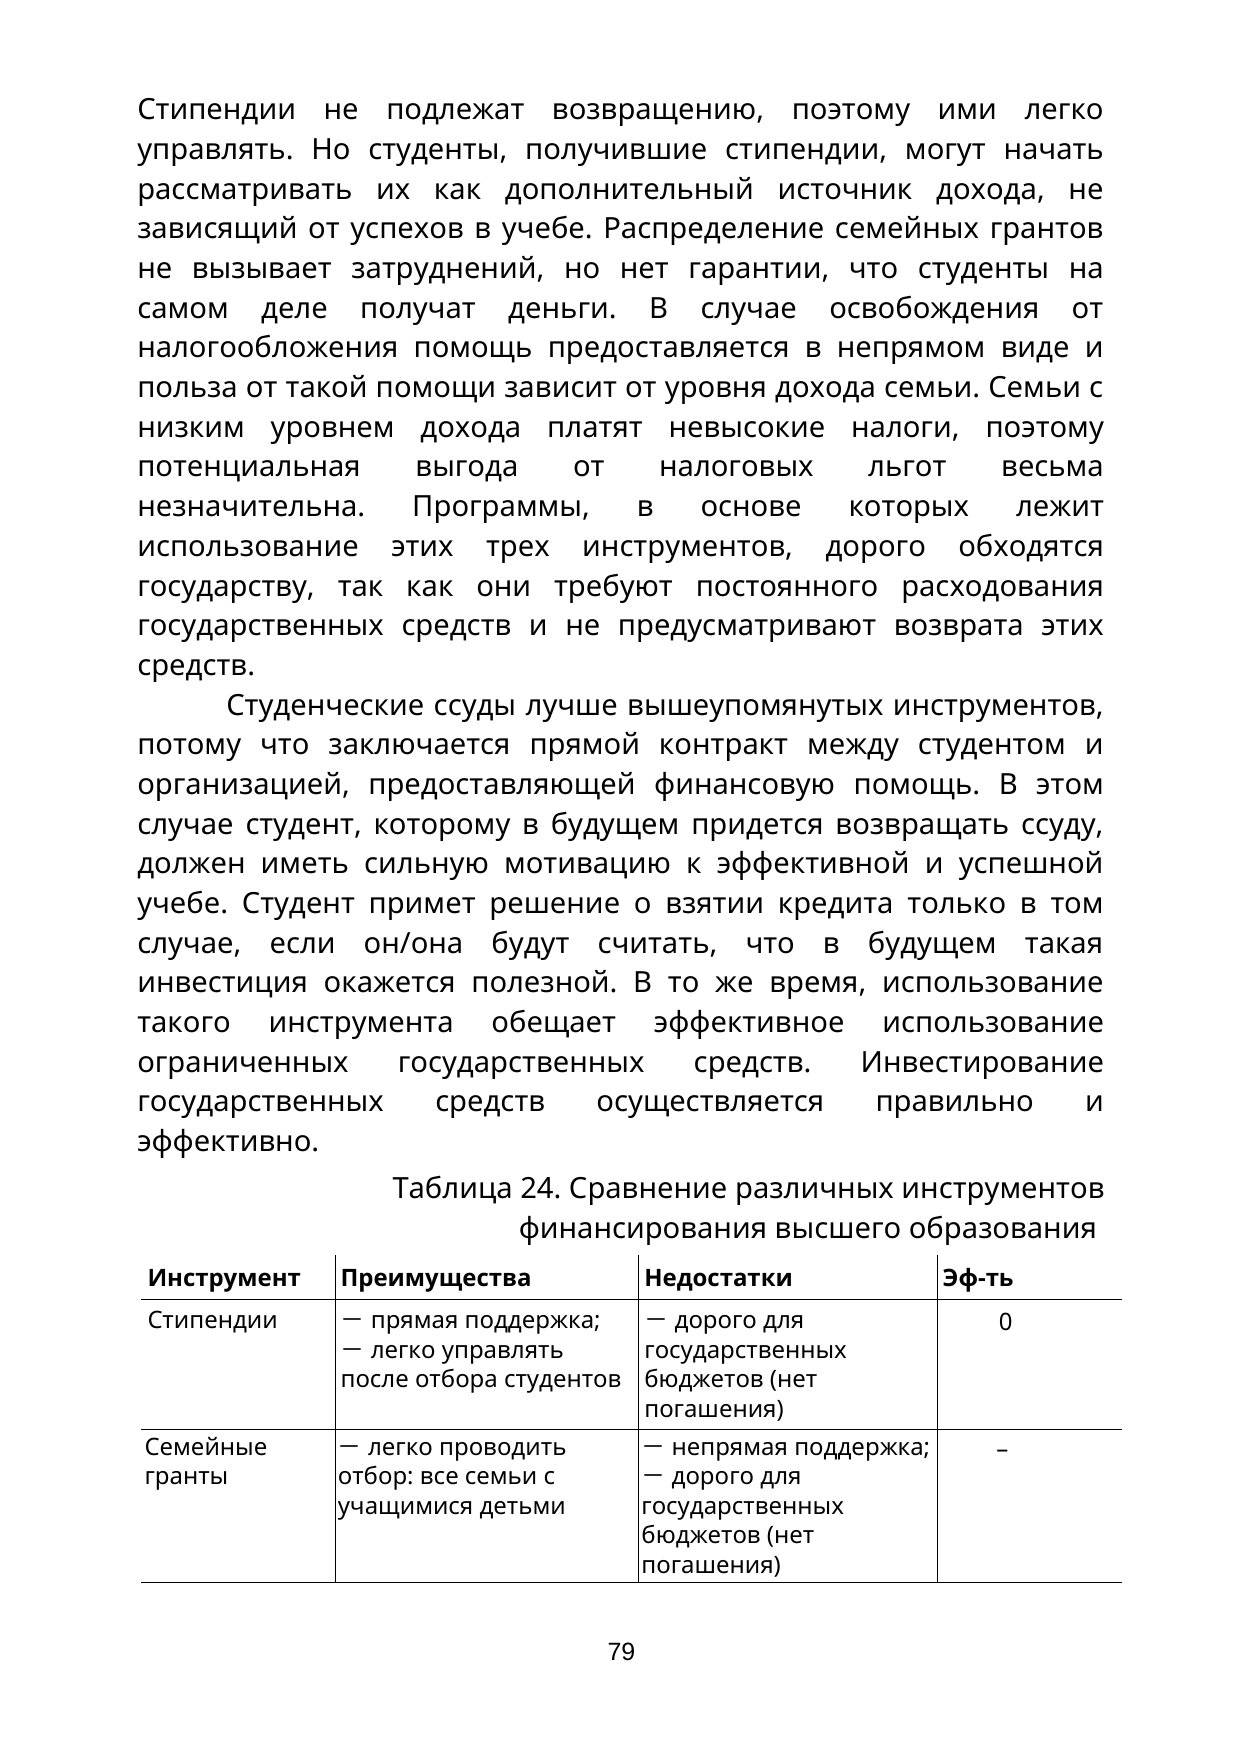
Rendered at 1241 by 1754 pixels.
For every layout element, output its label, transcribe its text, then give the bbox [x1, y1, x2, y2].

text Стипендии не подлежат возвращению, поэтому ими легко управлять. Но студенты, получившие стипендии, могут начать рассматривать их как дополнительный источник дохода, не зависящий от успехов в учебе. Распределение семейных грантов не вызывает затруднений, но нет гарантии, что студенты на самом деле получат деньги. В случае освобождения от налогообложения помощь предоставляется в непрямом виде и польза от такой помощи зависит от уровня дохода семьи. Семьи с низким уровнем дохода платят невысокие налоги, поэтому потенциальная выгода от налоговых льгот весьма незначительна. Программы, в основе которых лежит использование этих трех инструментов, дорого обходятся государству, так как они требуют постоянного расходования государственных средств и не предусматривают возврата этих средств. [137, 88, 1104, 684]
table_cell Семейные гранты [141, 1430, 335, 1582]
table_header Эф-ть [938, 1255, 1122, 1299]
table_header Преимущества [336, 1255, 638, 1299]
table_cell – [938, 1430, 1122, 1582]
table_cell － легко проводить отбор: все семьи с учащимися детьми [336, 1430, 638, 1582]
table_cell 0 [938, 1300, 1122, 1429]
table_cell － непрямая поддержка; － дорого для государственных бюджетов (нет погашения) [639, 1430, 937, 1582]
text Таблица 24. Сравнение различных инструментов финансирования высшего образования [137, 1167, 1104, 1247]
table_cell Стипендии [141, 1300, 335, 1429]
table_header Инструмент [141, 1255, 335, 1299]
table_header Недостатки [639, 1255, 937, 1299]
table_cell － дорого для государственных бюджетов (нет погашения) [639, 1300, 937, 1429]
table_cell － прямая поддержка; － легко управлять после отбора студентов [336, 1300, 638, 1429]
text Студенческие ссуды лучше вышеупомянутых инструментов, потому что заключается прямой контракт между студентом и организацией, предоставляющей финансовую помощь. В этом случае студент, которому в будущем придется возвращать ссуду, должен иметь сильную мотивацию к эффективной и успешной учебе. Студент примет решение о взятии кредита только в том случае, если он/она будут считать, что в будущем такая инвестиция окажется полезной. В то же время, использование такого инструмента обещает эффективное использование ограниченных государственных средств. Инвестирование государственных средств осуществляется правильно и эффективно. [137, 684, 1104, 1160]
